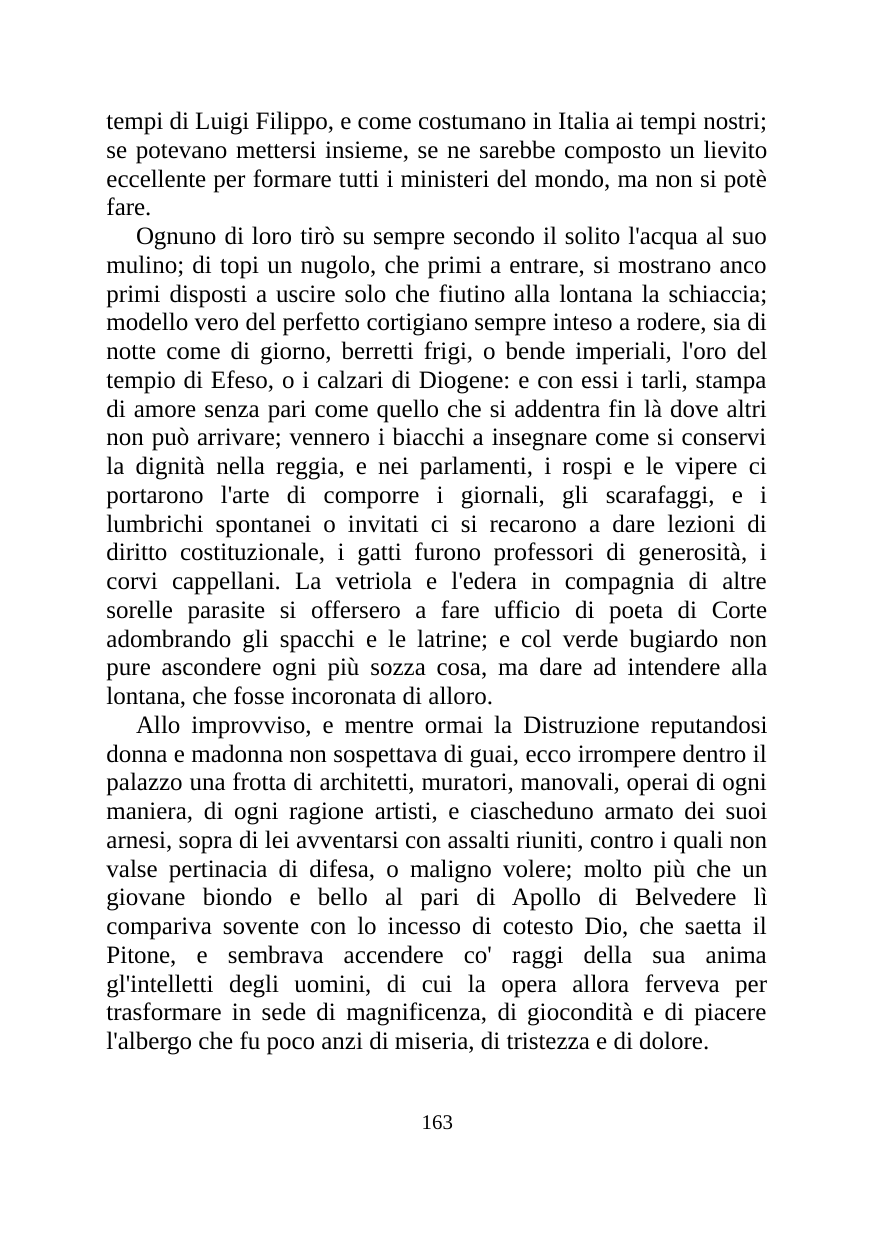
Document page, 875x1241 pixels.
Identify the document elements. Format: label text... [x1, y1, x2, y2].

text Allo improvviso, e mentre ormai la Distruzione reputandosi donna e madonna non sospettava di guai, ecco irrompere dentro il palazzo una frotta di architetti, muratori, manovali, operai di ogni maniera, di ogni ragione artisti, e ciascheduno armato dei suoi arnesi, sopra di lei avventarsi con assalti riuniti, contro i quali non valse pertinacia di difesa, o maligno volere; molto più che un giovane biondo e bello al pari di Apollo di Belvedere lì compariva sovente con lo incesso di cotesto Dio, che saetta il Pitone, e sembrava accendere co' raggi della sua anima gl'intelletti degli uomini, di cui la opera allora ferveva per trasformare in sede di magnificenza, di giocondità e di piacere l'albergo che fu poco anzi di miseria, di tristezza e di dolore. [106, 710, 768, 1055]
text tempi di Luigi Filippo, e come costumano in Italia ai tempi nostri; se potevano mettersi insieme, se ne sarebbe composto un lievito eccellente per formare tutti i ministeri del mondo, ma non si potè fare. [106, 106, 768, 221]
text Ognuno di loro tirò su sempre secondo il solito l'acqua al suo mulino; di topi un nugolo, che primi a entrare, si mostrano anco primi disposti a uscire solo che fiutino alla lontana la schiaccia; modello vero del perfetto cortigiano sempre inteso a rodere, sia di notte come di giorno, berretti frigi, o bende imperiali, l'oro del tempio di Efeso, o i calzari di Diogene: e con essi i tarli, stampa di amore senza pari come quello che si addentra fin là dove altri non può arrivare; vennero i biacchi a insegnare come si conservi la dignità nella reggia, e nei parlamenti, i rospi e le vipere ci portarono l'arte di comporre i giornali, gli scarafaggi, e i lumbrichi spontanei o invitati ci si recarono a dare lezioni di diritto costituzionale, i gatti furono professori di generosità, i corvi cappellani. La vetriola e l'edera in compagnia di altre sorelle parasite si offersero a fare ufficio di poeta di Corte adombrando gli spacchi e le latrine; e col verde bugiardo non pure ascondere ogni più sozza cosa, ma dare ad intendere alla lontana, che fosse incoronata di alloro. [106, 221, 768, 710]
